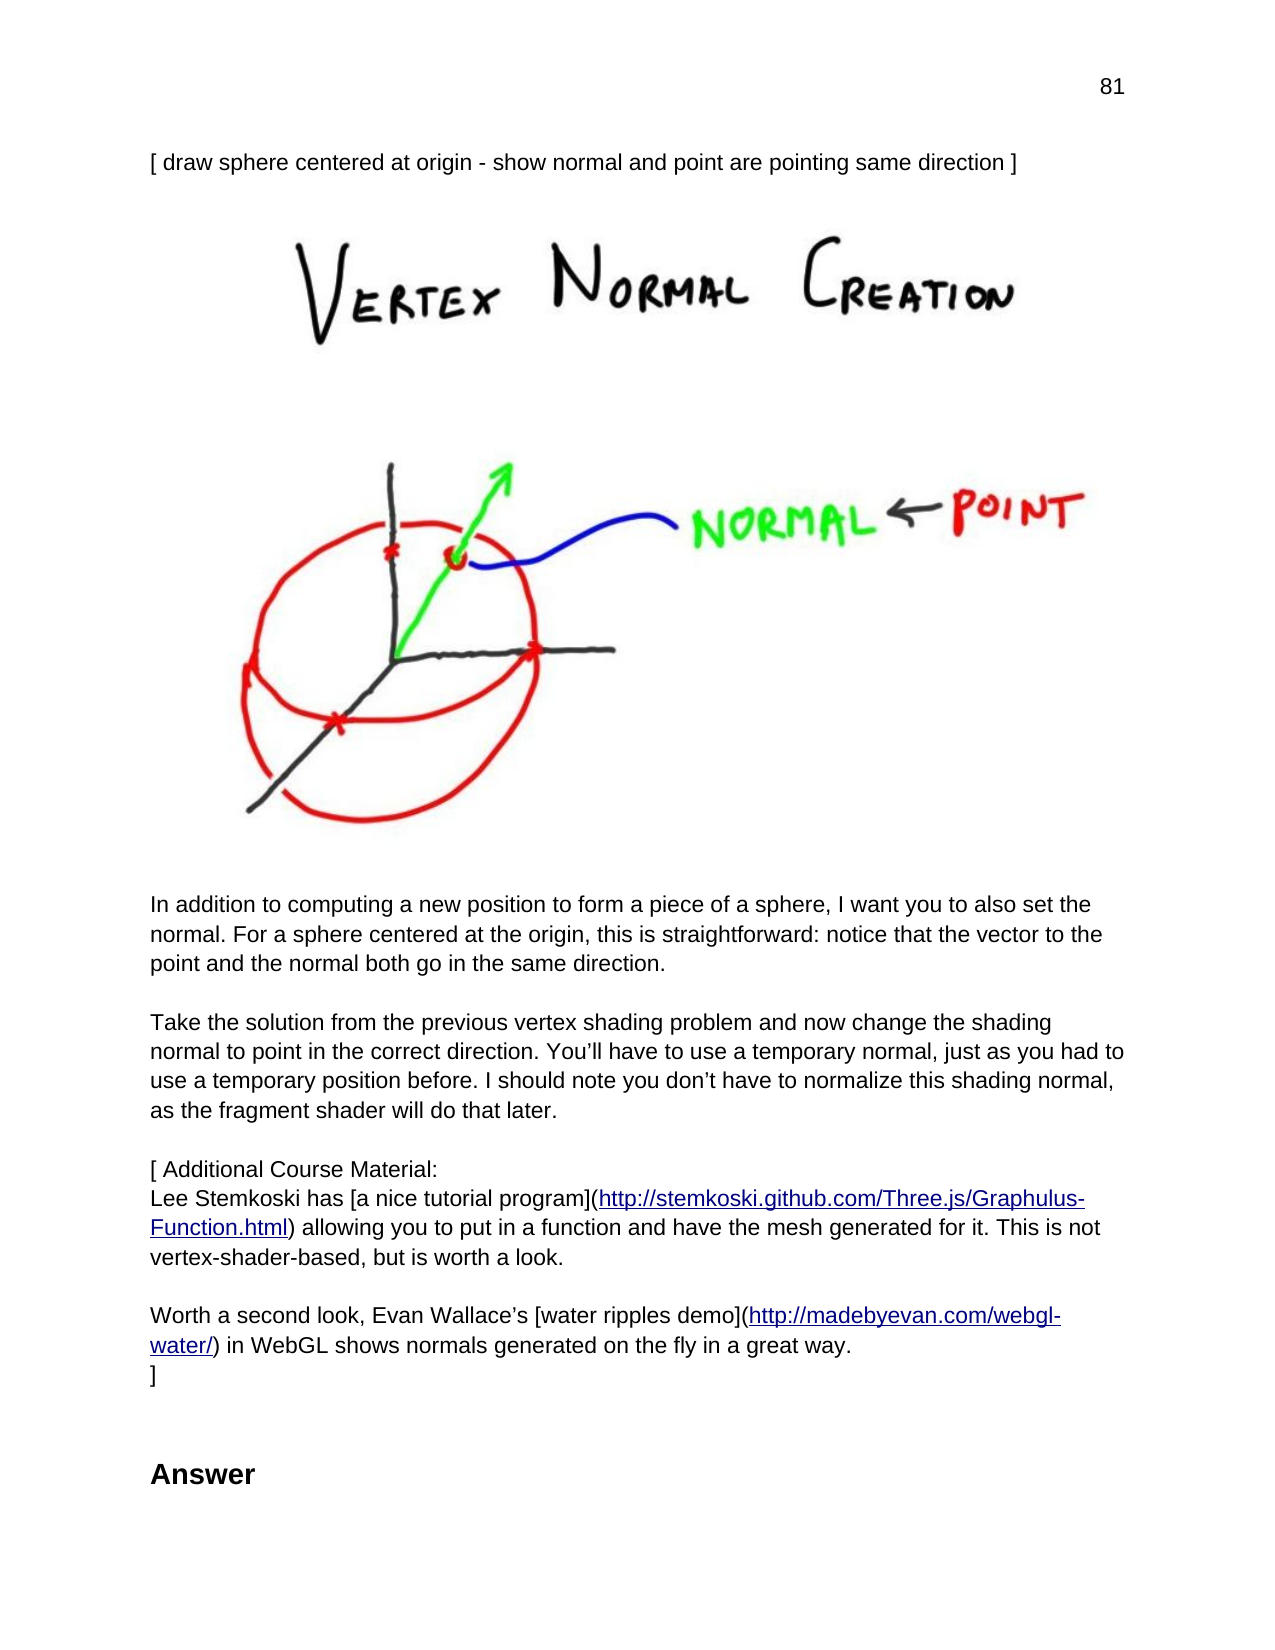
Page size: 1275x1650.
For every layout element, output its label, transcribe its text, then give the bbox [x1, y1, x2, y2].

text ] [150, 1362, 1125, 1387]
text [ draw sphere centered at origin - show normal and point are pointing same direction ] [150, 150, 1125, 176]
subtitle Answer [150, 1458, 1125, 1491]
text Lee Stemkoski has [a nice tutorial program](http://stemkoski.github.com/Three.js/Graphulus-Function.html) allowing you to put in a function and have the mesh generated for it. This is not vertex-shader-based, but is worth a look. [150, 1186, 1125, 1270]
text [ Additional Course Material: [150, 1156, 1125, 1182]
picture [150, 208, 1105, 859]
text In addition to computing a new position to form a piece of a sphere, I want you to also set the normal. For a sphere centered at the origin, this is straightforward: notice that the vector to the point and the normal both go in the same direction. [150, 892, 1125, 976]
text Take the solution from the previous vertex shading problem and now change the shading normal to point in the correct direction. You’ll have to use a temporary normal, just as you had to use a temporary position before. I should note you don’t have to normalize this shading normal, as the fragment shader will do that later. [150, 1009, 1125, 1123]
text Worth a second look, Evan Wallace’s [water ripples demo](http://madebyevan.com/webgl-water/) in WebGL shows normals generated on the fly in a great way. [150, 1303, 1125, 1358]
